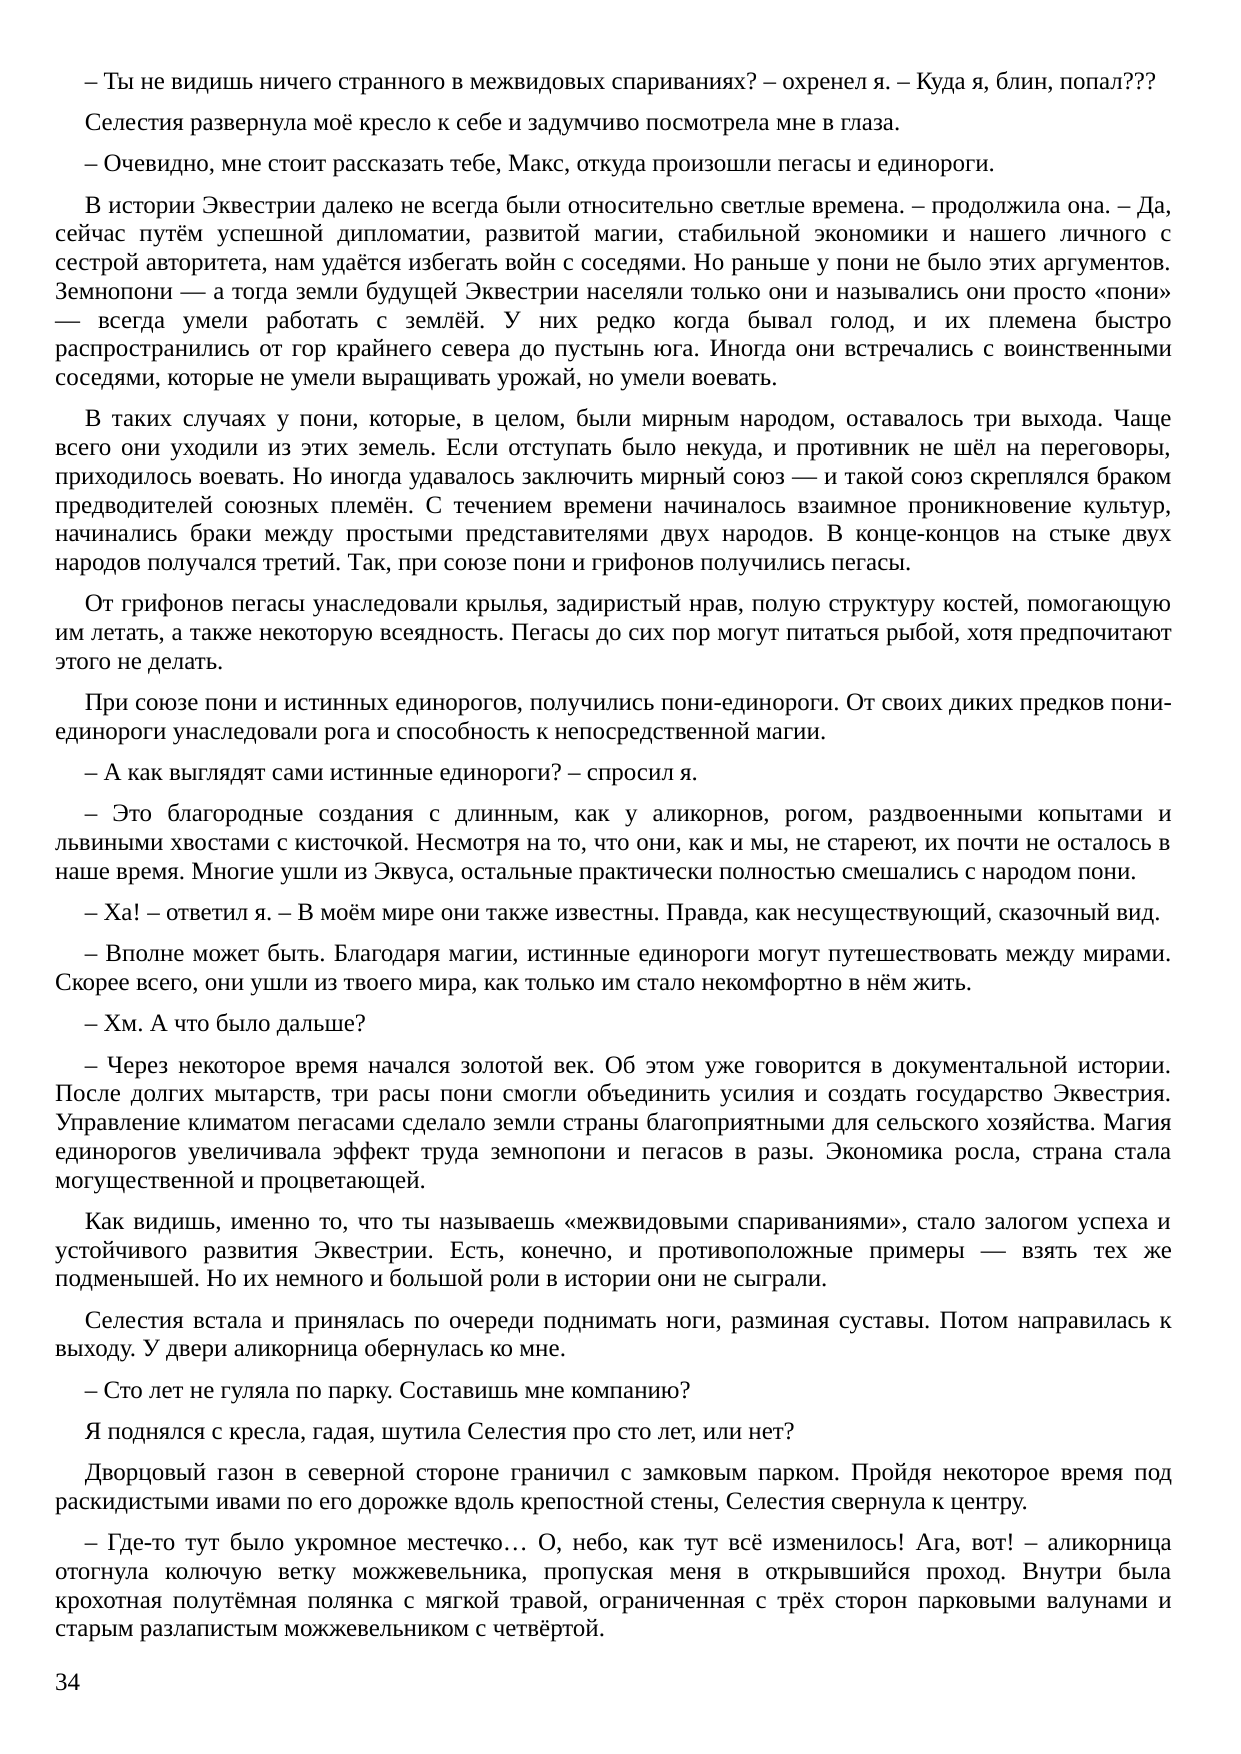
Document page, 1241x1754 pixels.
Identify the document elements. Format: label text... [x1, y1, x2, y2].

text Я поднялся с кресла, гадая, шутила Селестия про сто лет, или нет? [55, 1416, 1173, 1445]
text Селестия встала и принялась по очереди поднимать ноги, разминая суставы. Потом направилась к выходу. У двери аликорница обернулась ко мне. [55, 1305, 1173, 1362]
text Селестия развернула моё кресло к себе и задумчиво посмотрела мне в глаза. [55, 107, 1173, 136]
text От грифонов пегасы унаследовали крылья, задиристый нрав, полую структуру костей, помогающую им летать, а также некоторую всеядность. Пегасы до сих пор могут питаться рыбой, хотя предпочитают этого не делать. [55, 588, 1173, 675]
text – Ты не видишь ничего странного в межвидовых спариваниях? – охренел я. – Куда я, блин, попал??? [55, 66, 1173, 95]
text – Сто лет не гуляла по парку. Составишь мне компанию? [55, 1375, 1173, 1403]
text – Вполне может быть. Благодаря магии, истинные единороги могут путешествовать между мирами. Скорее всего, они ушли из твоего мира, как только им стало некомфортно в нём жить. [55, 938, 1173, 996]
text – Очевидно, мне стоит рассказать тебе, Макс, откуда произошли пегасы и единороги. [55, 148, 1173, 177]
text – Через некоторое время начался золотой век. Об этом уже говорится в документальной истории. После долгих мытарств, три расы пони смогли объединить усилия и создать государство Эквестрия. Управление климатом пегасами сделало земли страны благоприятными для сельского хозяйства. Магия единорогов увеличивала эффект труда земнопони и пегасов в разы. Экономика росла, страна стала могущественной и процветающей. [55, 1050, 1173, 1193]
text Дворцовый газон в северной стороне граничил с замковым парком. Пройдя некоторое время под раскидистыми ивами по его дорожке вдоль крепостной стены, Селестия свернула к центру. [55, 1457, 1173, 1515]
text – А как выглядят сами истинные единороги? – спросил я. [55, 757, 1173, 786]
text Как видишь, именно то, что ты называешь «межвидовыми спариваниями», стало залогом успеха и устойчивого развития Эквестрии. Есть, конечно, и противоположные примеры — взять тех же подменышей. Но их немного и большой роли в истории они не сыграли. [55, 1206, 1173, 1292]
text В истории Эквестрии далеко не всегда были относительно светлые времена. – продолжила она. – Да, сейчас путём успешной дипломатии, развитой магии, стабильной экономики и нашего личного с сестрой авторитета, нам удаётся избегать войн с соседями. Но раньше у пони не было этих аргументов. Земнопони — а тогда земли будущей Эквестрии населяли только они и назывались они просто «пони» — всегда умели работать с землёй. У них редко когда бывал голод, и их племена быстро распространились от гор крайнего севера до пустынь юга. Иногда они встречались с воинственными соседями, которые не умели выращивать урожай, но умели воевать. [55, 190, 1173, 391]
text При союзе пони и истинных единорогов, получились пони-единороги. От своих диких предков пони-единороги унаследовали рога и способность к непосредственной магии. [55, 687, 1173, 745]
text – Где-то тут было укромное местечко… О, небо, как тут всё изменилось! Ага, вот! – аликорница отогнула колючую ветку можжевельника, пропуская меня в открывшийся проход. Внутри была крохотная полутёмная полянка с мягкой травой, ограниченная с трёх сторон парковыми валунами и старым разлапистым можжевельником с четвёртой. [55, 1527, 1173, 1642]
text – Это благородные создания с длинным, как у аликорнов, рогом, раздвоенными копытами и львиными хвостами с кисточкой. Несмотря на то, что они, как и мы, не стареют, их почти не осталось в наше время. Многие ушли из Эквуса, остальные практически полностью смешались с народом пони. [55, 798, 1173, 885]
text – Ха! – ответил я. – В моём мире они также известны. Правда, как несуществующий, сказочный вид. [55, 897, 1173, 926]
text – Хм. А что было дальше? [55, 1008, 1173, 1037]
text В таких случаях у пони, которые, в целом, были мирным народом, оставалось три выхода. Чаще всего они уходили из этих земель. Если отступать было некуда, и противник не шёл на переговоры, приходилось воевать. Но иногда удавалось заключить мирный союз — и такой союз скреплялся браком предводителей союзных племён. С течением времени начиналось взаимное проникновение культур, начинались браки между простыми представителями двух народов. В конце-концов на стыке двух народов получался третий. Так, при союзе пони и грифонов получились пегасы. [55, 403, 1173, 576]
